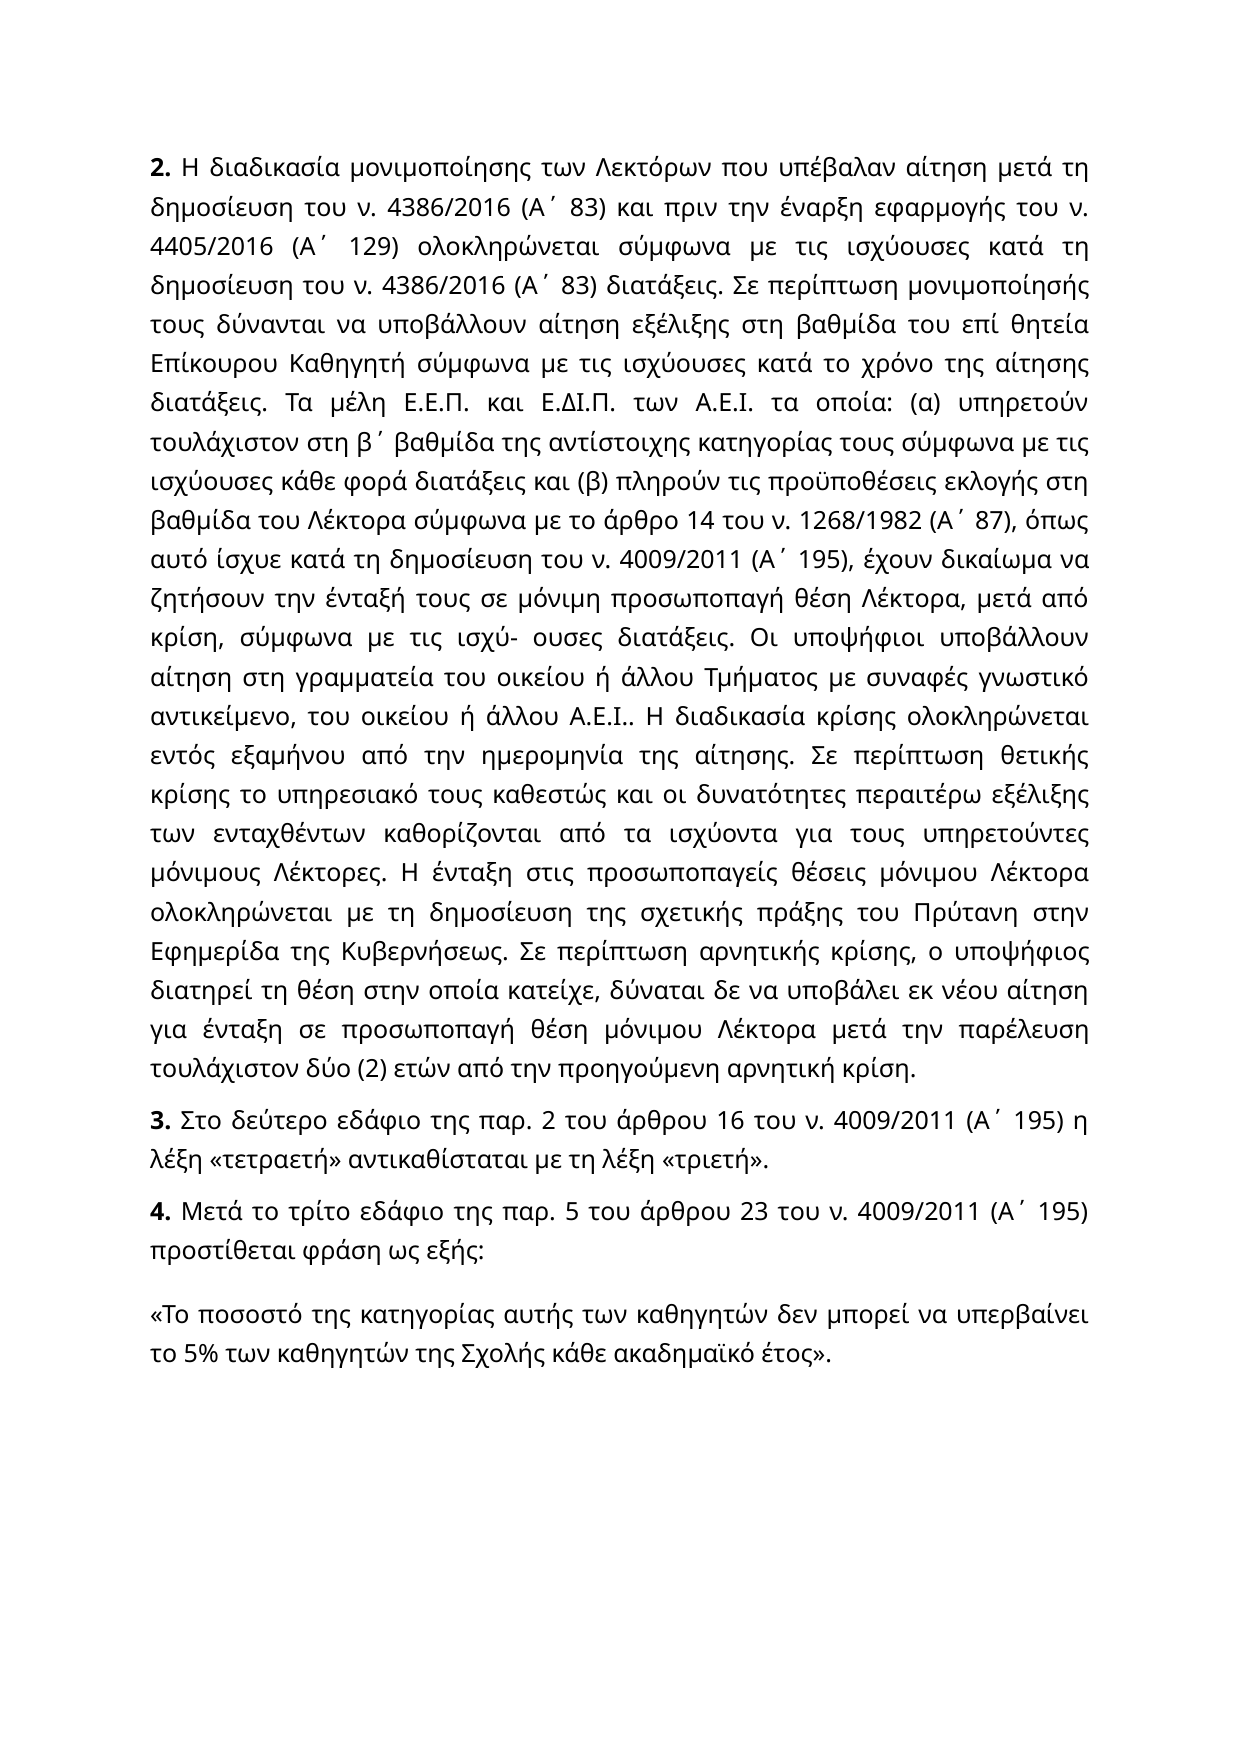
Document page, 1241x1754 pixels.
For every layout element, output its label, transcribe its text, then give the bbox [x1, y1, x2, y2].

text 2. Η διαδικασία μονιμοποίησης των Λεκτόρων που υπέβαλαν αίτηση μετά τη δημοσίευση του ν. 4386/2016 (Α΄ 83) και πριν την έναρξη εφαρμογής του ν. 4405/2016 (Α΄ 129) ολοκληρώνεται σύμφωνα με τις ισχύουσες κατά τη δημοσίευση του ν. 4386/2016 (Α΄ 83) διατάξεις. Σε περίπτωση μονιμοποίησής τους δύνανται να υποβάλλουν αίτηση εξέλιξης στη βαθμίδα του επί θητεία Επίκουρου Καθηγητή σύμφωνα με τις ισχύουσες κατά το χρόνο της αίτησης διατάξεις. Τα μέλη Ε.Ε.Π. και Ε.ΔΙ.Π. των Α.Ε.Ι. τα οποία: (α) υπηρετούν τουλάχιστον στη β΄ βαθμίδα της αντίστοιχης κατηγορίας τους σύμφωνα με τις ισχύουσες κάθε φορά διατάξεις και (β) πληρούν τις προϋποθέσεις εκλογής στη βαθμίδα του Λέκτορα σύμφωνα με το άρθρο 14 του ν. 1268/1982 (Α΄ 87), όπως αυτό ίσχυε κατά τη δημοσίευση του ν. 4009/2011 (Α΄ 195), έχουν δικαίωμα να ζητήσουν την ένταξή τους σε μόνιμη προσωποπαγή θέση Λέκτορα, μετά από κρίση, σύμφωνα με τις ισχύ- ουσες διατάξεις. Οι υποψήφιοι υποβάλλουν αίτηση στη γραμματεία του οικείου ή άλλου Τμήματος με συναφές γνωστικό αντικείμενο, του οικείου ή άλλου Α.Ε.Ι.. Η διαδικασία κρίσης ολοκληρώνεται εντός εξαμήνου από την ημερομηνία της αίτησης. Σε περίπτωση θετικής κρίσης το υπηρεσιακό τους καθεστώς και οι δυνατότητες περαιτέρω εξέλιξης των ενταχθέντων καθορίζονται από τα ισχύοντα για τους υπηρετούντες μόνιμους Λέκτορες. Η ένταξη στις προσωποπαγείς θέσεις μόνιμου Λέκτορα ολοκληρώνεται με τη δημοσίευση της σχετικής πράξης του Πρύτανη στην Εφημερίδα της Κυβερνήσεως. Σε περίπτωση αρνητικής κρίσης, ο υποψήφιος διατηρεί τη θέση στην οποία κατείχε, δύναται δε να υποβάλει εκ νέου αίτηση για ένταξη σε προσωποπαγή θέση μόνιμου Λέκτορα μετά την παρέλευση τουλάχιστον δύο (2) ετών από την προηγούμενη αρνητική κρίση. [150, 150, 1090, 1085]
text «Το ποσοστό της κατηγορίας αυτής των καθηγητών δεν μπορεί να υπερβαίνει το 5% των καθηγητών της Σχολής κάθε ακαδημαϊκό έτος». [150, 1297, 1090, 1370]
text 3. Στο δεύτερο εδάφιο της παρ. 2 του άρθρου 16 του ν. 4009/2011 (Α΄ 195) η λέξη «τετραετή» αντικαθίσταται με τη λέξη «τριετή». [150, 1102, 1090, 1176]
text 4. Μετά το τρίτο εδάφιο της παρ. 5 του άρθρου 23 του ν. 4009/2011 (Α΄ 195) προστίθεται φράση ως εξής: [150, 1193, 1090, 1267]
